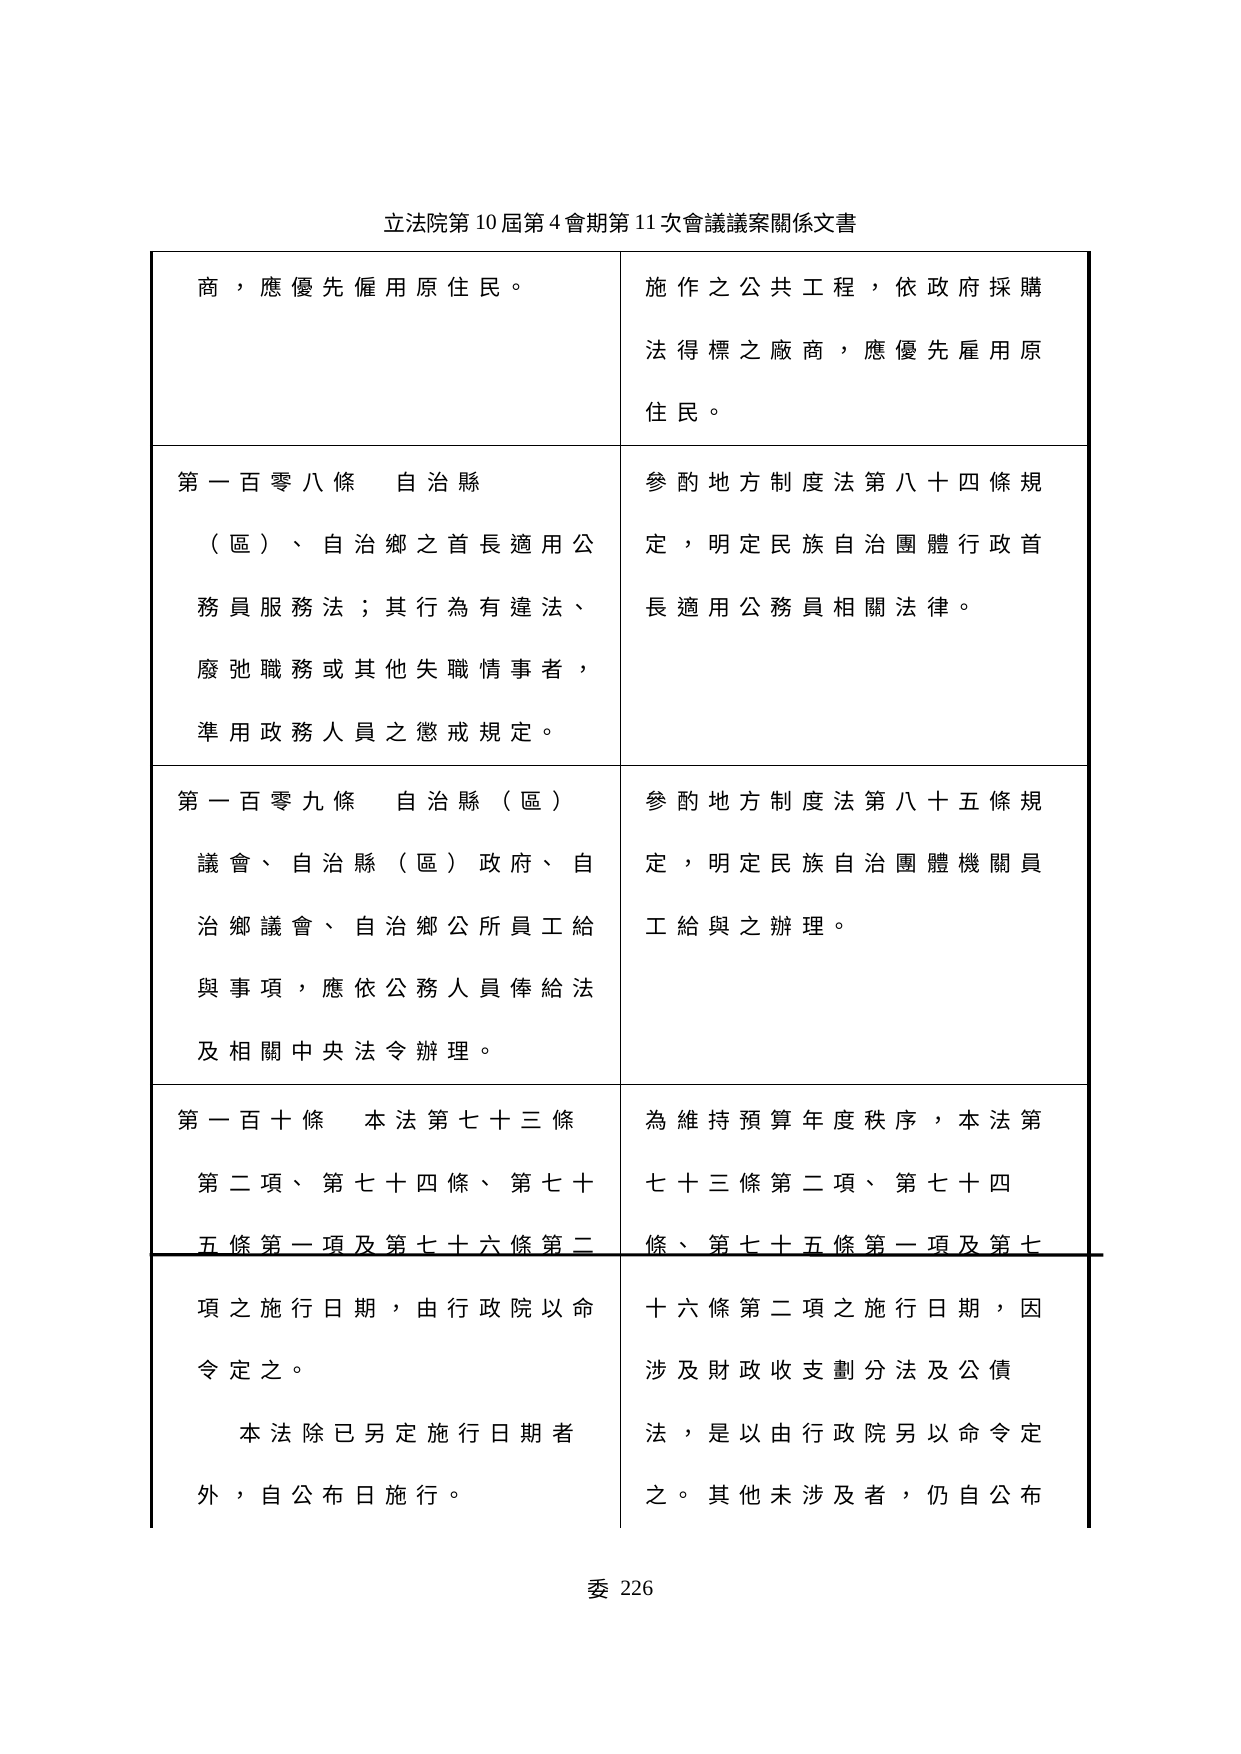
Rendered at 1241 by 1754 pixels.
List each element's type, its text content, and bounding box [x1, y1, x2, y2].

table_cell 為維持預算年度秩序，本法第七十三條第二項、第七十四條、第七十五條第一項及第七 [621, 1085, 1087, 1253]
table_cell 商，應優先僱用原住民。 [153, 252, 620, 445]
table_cell 第一百零八條 自治縣（區）、自治鄉之首長適用公務員服務法；其行為有違法、廢弛職務或其他失職情事者，準用政務人員之懲戒規定。 [153, 446, 620, 764]
table_cell 項之施行日期，由行政院以命令定之。 本法除已另定施行日期者外，自公布日施行。 [153, 1257, 620, 1528]
table_cell 十六條第二項之施行日期，因涉及財政收支劃分法及公債法，是以由行政院另以命令定之。其他未涉及者，仍自公布 [621, 1257, 1087, 1528]
table_cell 施作之公共工程，依政府採購法得標之廠商，應優先雇用原住民。 [621, 252, 1087, 445]
table_cell 參酌地方制度法第八十四條規定，明定民族自治團體行政首長適用公務員相關法律。 [621, 446, 1087, 764]
table_cell 第一百十條 本法第七十三條第二項、第七十四條、第七十五條第一項及第七十六條第二 [153, 1085, 620, 1253]
table_cell 參酌地方制度法第八十五條規定，明定民族自治團體機關員工給與之辦理。 [621, 766, 1087, 1084]
table_cell 第一百零九條 自治縣（區）議會、自治縣（區）政府、自治鄉議會、自治鄉公所員工給與事項，應依公務人員俸給法及相關中央法令辦理。 [153, 766, 620, 1084]
